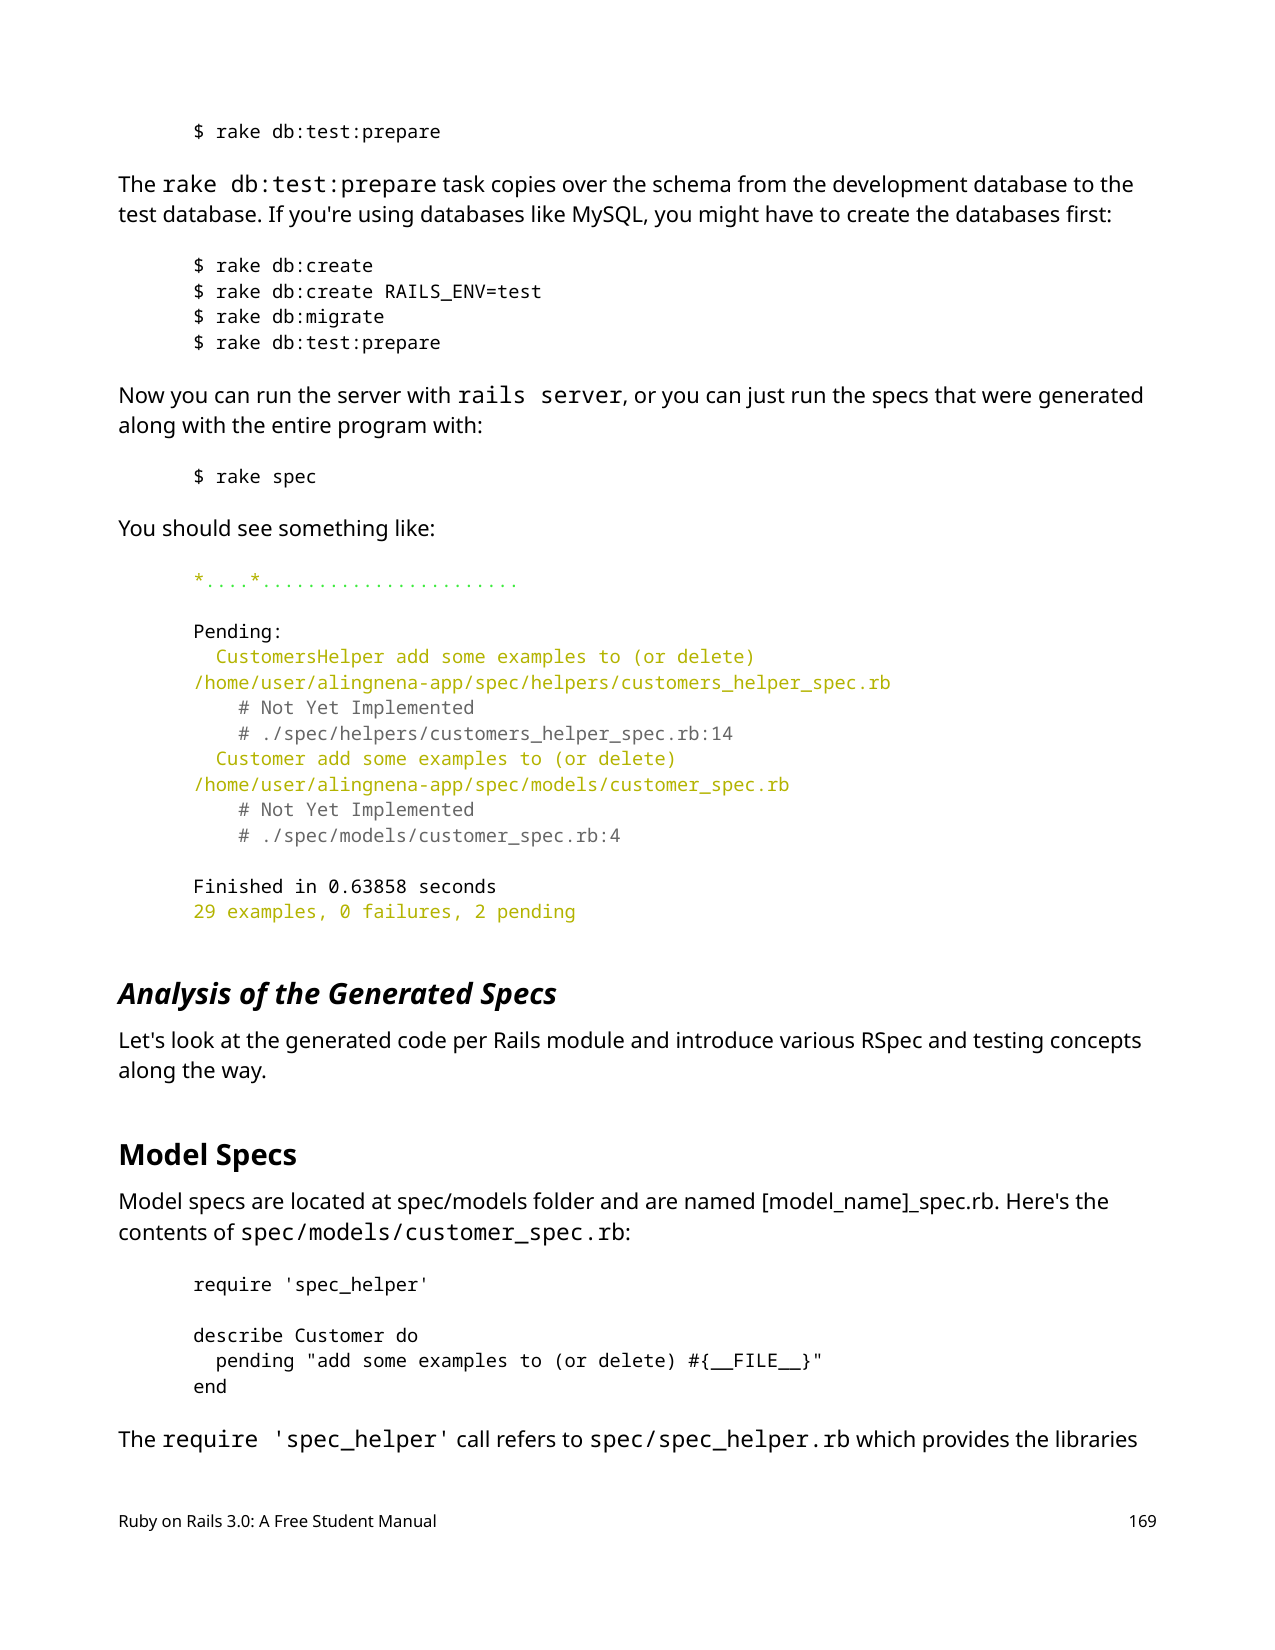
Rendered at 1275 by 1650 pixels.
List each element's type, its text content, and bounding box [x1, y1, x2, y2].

text Model specs are located at spec/models folder and are named [model_name]_spec.rb. Here's the contents of spec/models/customer_spec.rb: [118, 1186, 1157, 1247]
text $ rake db:test:prepare [193, 118, 1157, 144]
text You should see something like: [118, 513, 1157, 543]
text Now you can run the server with rails server, or you can just run the specs that were generated along with the entire program with: [118, 379, 1157, 440]
text The require 'spec_helper' call refers to spec/spec_helper.rb which provides the libraries [118, 1423, 1157, 1454]
text The rake db:test:prepare task copies over the schema from the development database to the test database. If you're using databases like MySQL, you might have to create the databases first: [118, 168, 1157, 229]
text $ rake spec [193, 464, 1157, 489]
text require 'spec_helper' describe Customer do pending "add some examples to (or delete) #{__FILE__}" end [193, 1271, 1157, 1399]
text Let's look at the generated code per Rails module and introduce various RSpec and testing concepts along the way. [118, 1025, 1157, 1085]
text *....*....................... Pending: CustomersHelper add some examples to (or delete) /home/user/alingnena-app/spec/helpers/customers_helper_spec.rb # Not Yet Implemented # ./spec/helpers/customers_helper_spec.rb:14 Customer add some examples to (or delete) /home/user/alingnena-app/spec/models/customer_spec.rb # Not Yet Implemented # ./spec/models/customer_spec.rb:4 Finished in 0.63858 seconds 29 examples, 0 failures, 2 pending [193, 567, 1157, 924]
text $ rake db:create $ rake db:create RAILS_ENV=test $ rake db:migrate $ rake db:test:prepare [193, 253, 1157, 355]
subtitle Analysis of the Generated Specs [118, 973, 1157, 1013]
subtitle Model Specs [118, 1134, 1157, 1173]
